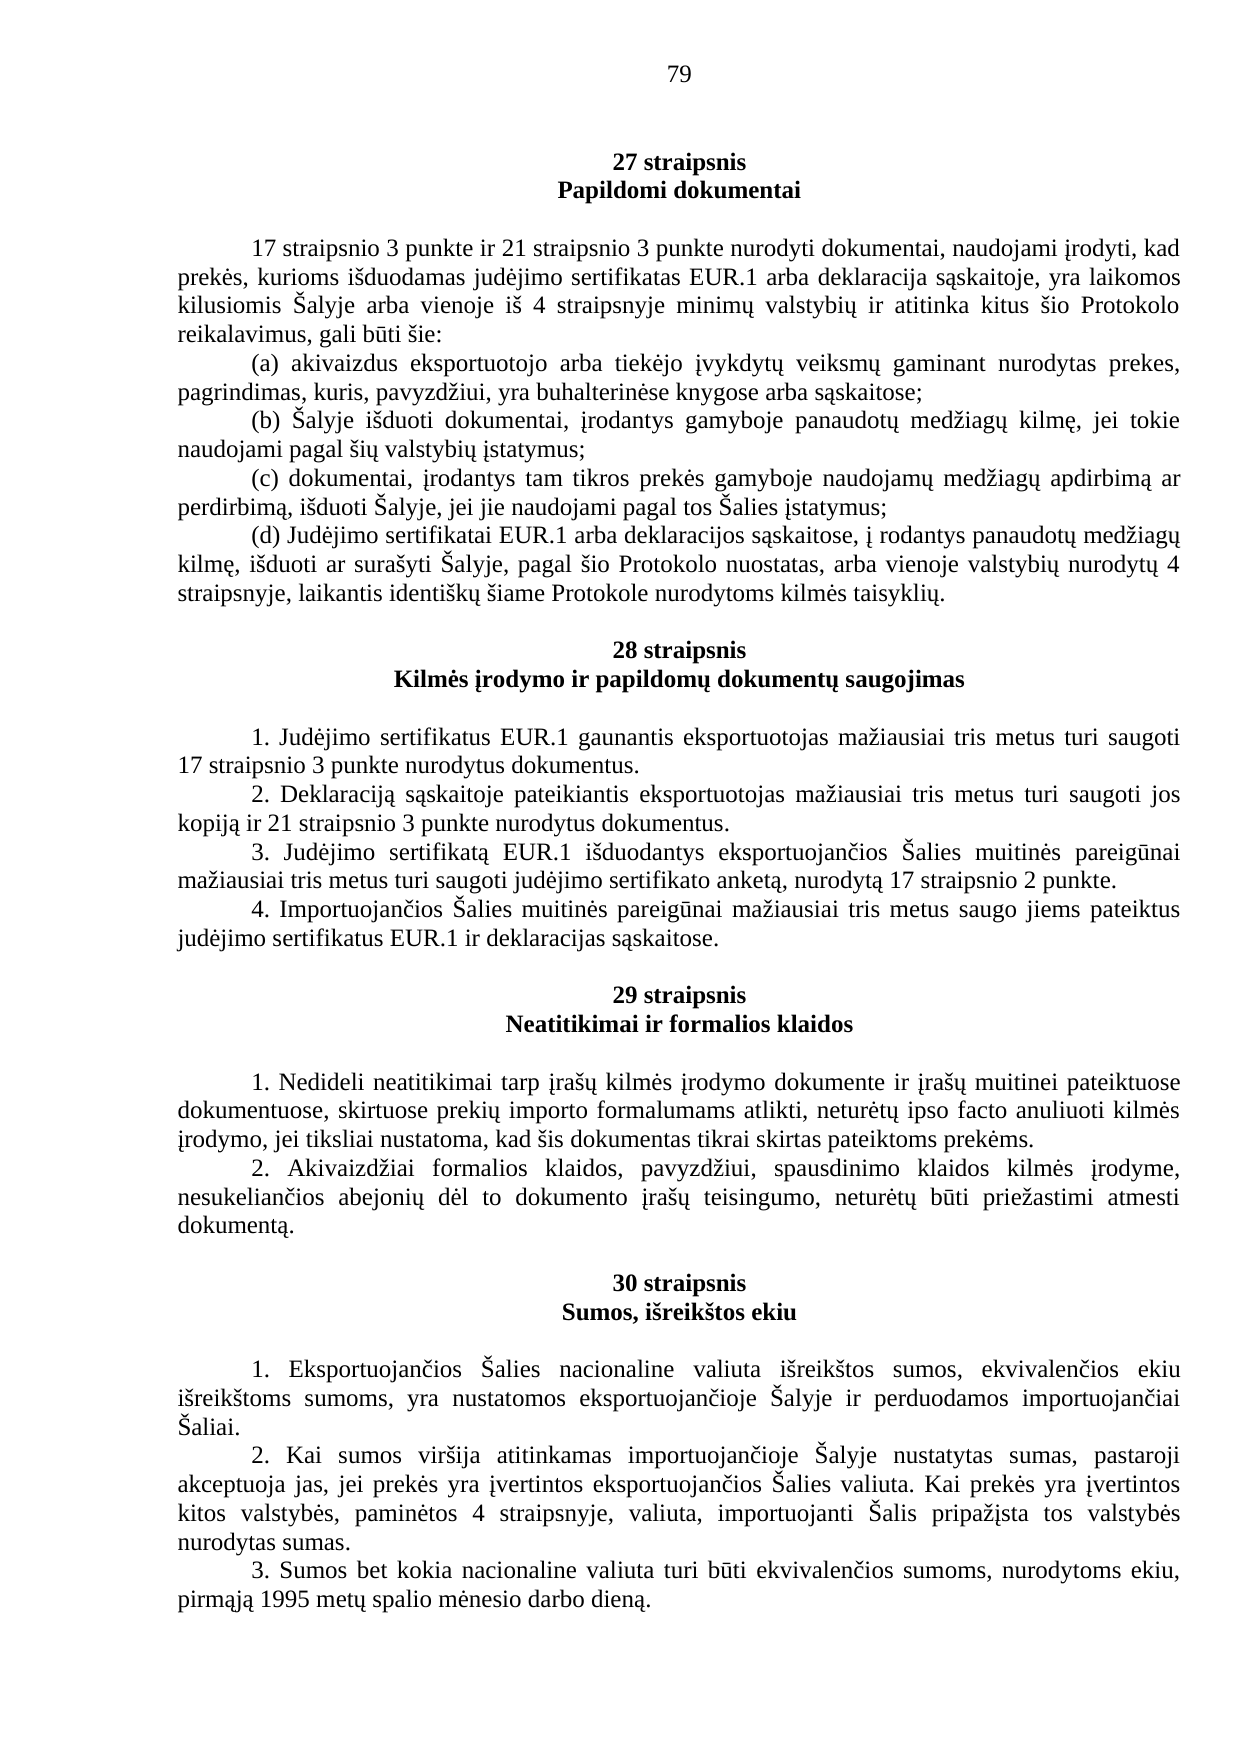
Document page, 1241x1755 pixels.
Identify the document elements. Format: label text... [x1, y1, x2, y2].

text 2. Kai sumos viršija atitinkamas importuojančioje Šalyje nustatytas sumas, pastaroji akceptuoja jas, jei prekės yra įvertintos eksportuojančios Šalies valiuta. Kai prekės yra įvertintos kitos valstybės, paminėtos 4 straipsnyje, valiuta, importuojanti Šalis pripažįsta tos valstybės nurodytas sumas. [177, 1441, 1181, 1556]
text (a) akivaizdus eksportuotojo arba tiekėjo įvykdytų veiksmų gaminant nurodytas prekes, pagrindimas, kuris, pavyzdžiui, yra buhalterinėse knygose arba sąskaitose; [177, 348, 1181, 406]
text 2. Deklaraciją sąskaitoje pateikiantis eksportuotojas mažiausiai tris metus turi saugoti jos kopiją ir 21 straipsnio 3 punkte nurodytus dokumentus. [177, 779, 1181, 837]
text 30 straipsnis [177, 1268, 1181, 1297]
text 1. Nedideli neatitikimai tarp įrašų kilmės įrodymo dokumente ir įrašų muitinei pateiktuose dokumentuose, skirtuose prekių importo formalumams atlikti, neturėtų ipso facto anuliuoti kilmės įrodymo, jei tiksliai nustatoma, kad šis dokumentas tikrai skirtas pateiktoms prekėms. [177, 1067, 1181, 1153]
text (b) Šalyje išduoti dokumentai, įrodantys gamyboje panaudotų medžiagų kilmę, jei tokie naudojami pagal šių valstybių įstatymus; [177, 406, 1181, 463]
text Neatitikimai ir formalios klaidos [177, 1009, 1181, 1038]
text Papildomi dokumentai [177, 176, 1181, 204]
text 4. Importuojančios Šalies muitinės pareigūnai mažiausiai tris metus saugo jiems pateiktus judėjimo sertifikatus EUR.1 ir deklaracijas sąskaitose. [177, 894, 1181, 952]
text 17 straipsnio 3 punkte ir 21 straipsnio 3 punkte nurodyti dokumentai, naudojami įrodyti, kad prekės, kurioms išduodamas judėjimo sertifikatas EUR.1 arba deklaracija sąskaitoje, yra laikomos kilusiomis Šalyje arba vienoje iš 4 straipsnyje minimų valstybių ir atitinka kitus šio Protokolo reikalavimus, gali būti šie: [177, 233, 1181, 348]
text 3. Sumos bet kokia nacionaline valiuta turi būti ekvivalenčios sumoms, nurodytoms ekiu, pirmąją 1995 metų spalio mėnesio darbo dieną. [177, 1556, 1181, 1613]
text 1. Eksportuojančios Šalies nacionaline valiuta išreikštos sumos, ekvivalenčios ekiu išreikštoms sumoms, yra nustatomos eksportuojančioje Šalyje ir perduodamos importuojančiai Šaliai. [177, 1354, 1181, 1441]
text 27 straipsnis [177, 147, 1181, 176]
text Sumos, išreikštos ekiu [177, 1297, 1181, 1326]
text 1. Judėjimo sertifikatus EUR.1 gaunantis eksportuotojas mažiausiai tris metus turi saugoti 17 straipsnio 3 punkte nurodytus dokumentus. [177, 722, 1181, 779]
text 29 straipsnis [177, 981, 1181, 1009]
text 28 straipsnis [177, 636, 1181, 664]
text 3. Judėjimo sertifikatą EUR.1 išduodantys eksportuojančios Šalies muitinės pareigūnai mažiausiai tris metus turi saugoti judėjimo sertifikato anketą, nurodytą 17 straipsnio 2 punkte. [177, 837, 1181, 894]
text Kilmės įrodymo ir papildomų dokumentų saugojimas [177, 664, 1181, 693]
text (d) Judėjimo sertifikatai EUR.1 arba deklaracijos sąskaitose, į rodantys panaudotų medžiagų kilmę, išduoti ar surašyti Šalyje, pagal šio Protokolo nuostatas, arba vienoje valstybių nurodytų 4 straipsnyje, laikantis identiškų šiame Protokole nurodytoms kilmės taisyklių. [177, 521, 1181, 607]
text (c) dokumentai, įrodantys tam tikros prekės gamyboje naudojamų medžiagų apdirbimą ar perdirbimą, išduoti Šalyje, jei jie naudojami pagal tos Šalies įstatymus; [177, 463, 1181, 521]
text 2. Akivaizdžiai formalios klaidos, pavyzdžiui, spausdinimo klaidos kilmės įrodyme, nesukeliančios abejonių dėl to dokumento įrašų teisingumo, neturėtų būti priežastimi atmesti dokumentą. [177, 1153, 1181, 1239]
